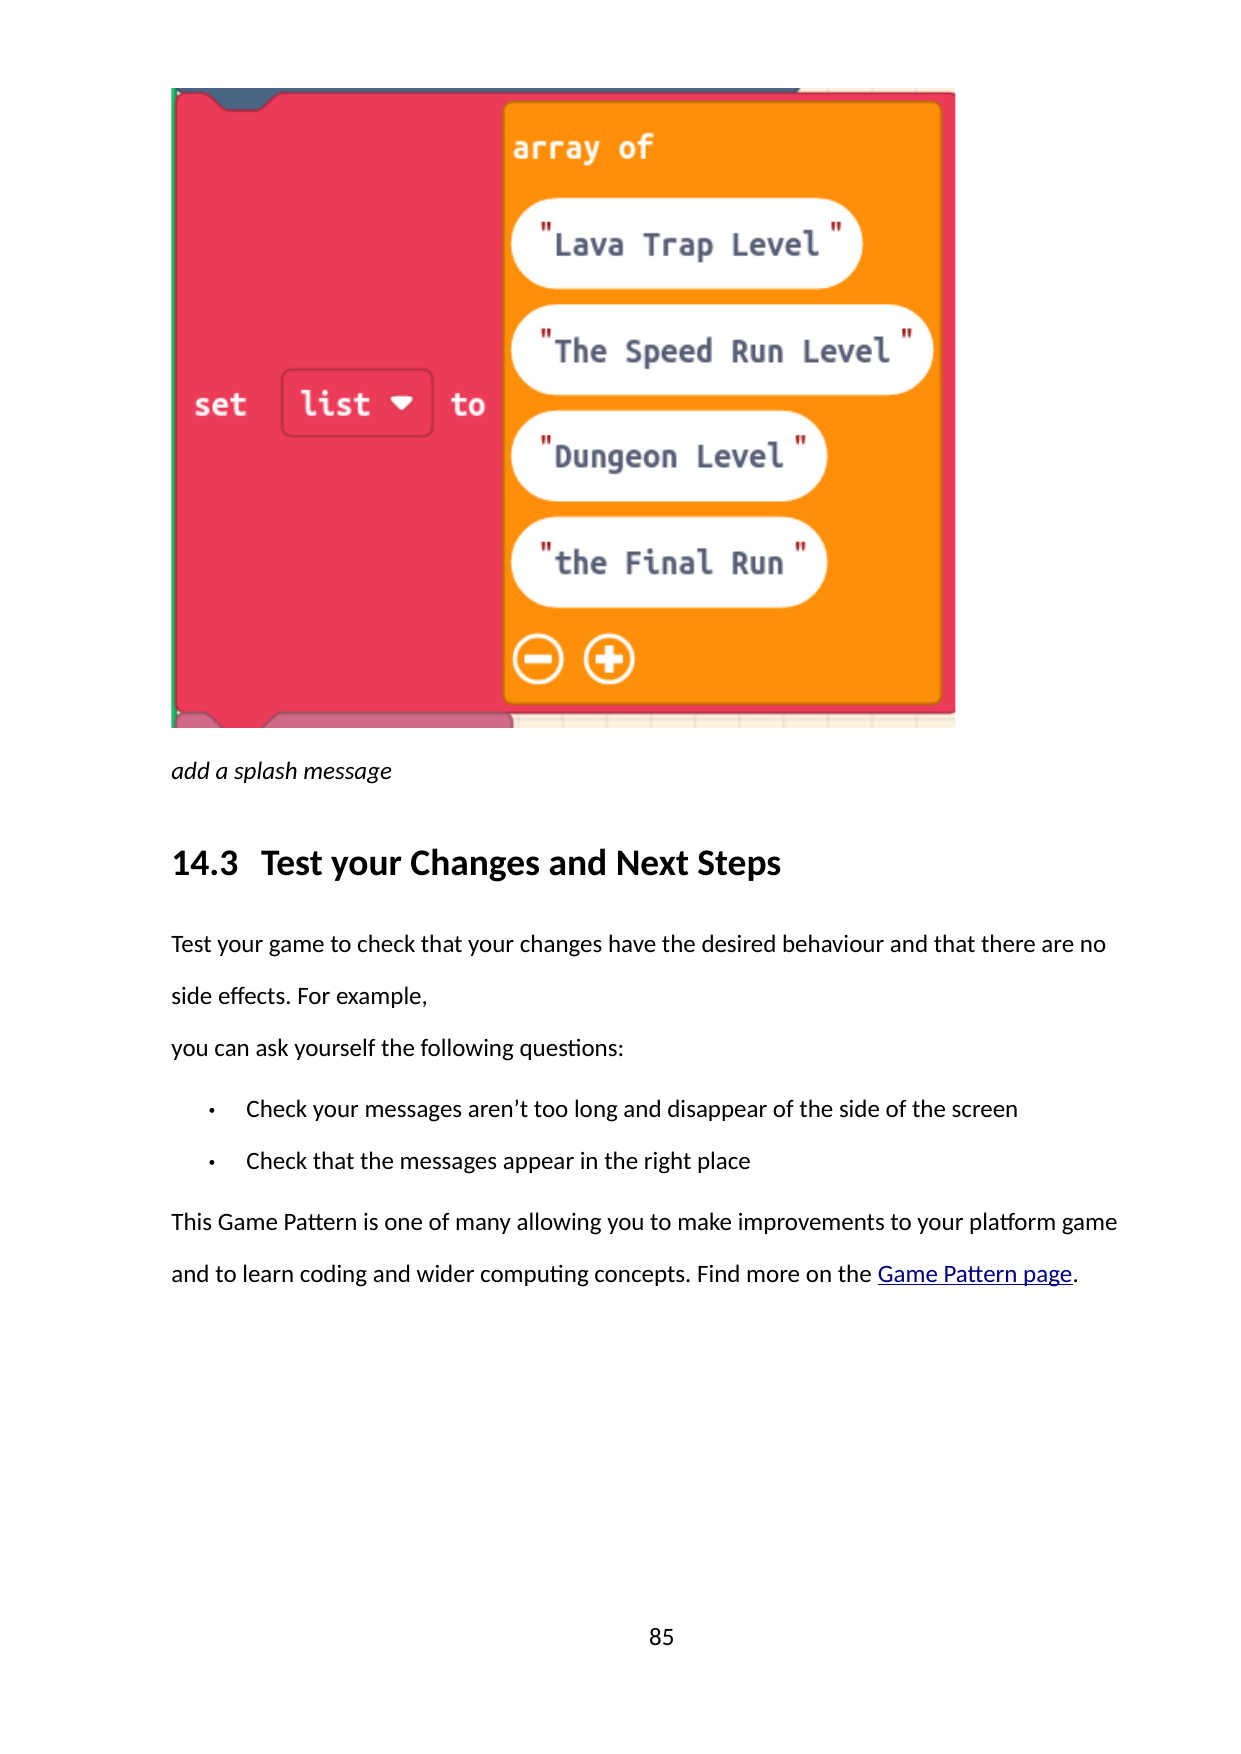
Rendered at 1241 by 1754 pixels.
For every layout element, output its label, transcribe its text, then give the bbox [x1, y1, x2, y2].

text This Game Pattern is one of many allowing you to make improvements to your platform game and to learn coding and wider computing concepts. Find more on the Game Pattern page. [171, 1206, 1152, 1288]
list Check your messages aren’t too long and disappear of the side of the screen [209, 1093, 1152, 1124]
list Check that the messages appear in the right place [209, 1145, 1152, 1176]
text Test your game to check that your changes have the desired behaviour and that there are no side effects. For example, you can ask yourself the following questions: [171, 929, 1152, 1063]
text add a splash message [171, 755, 1152, 786]
picture [171, 88, 956, 728]
subtitle Test your Changes and Next Steps [171, 838, 1152, 884]
